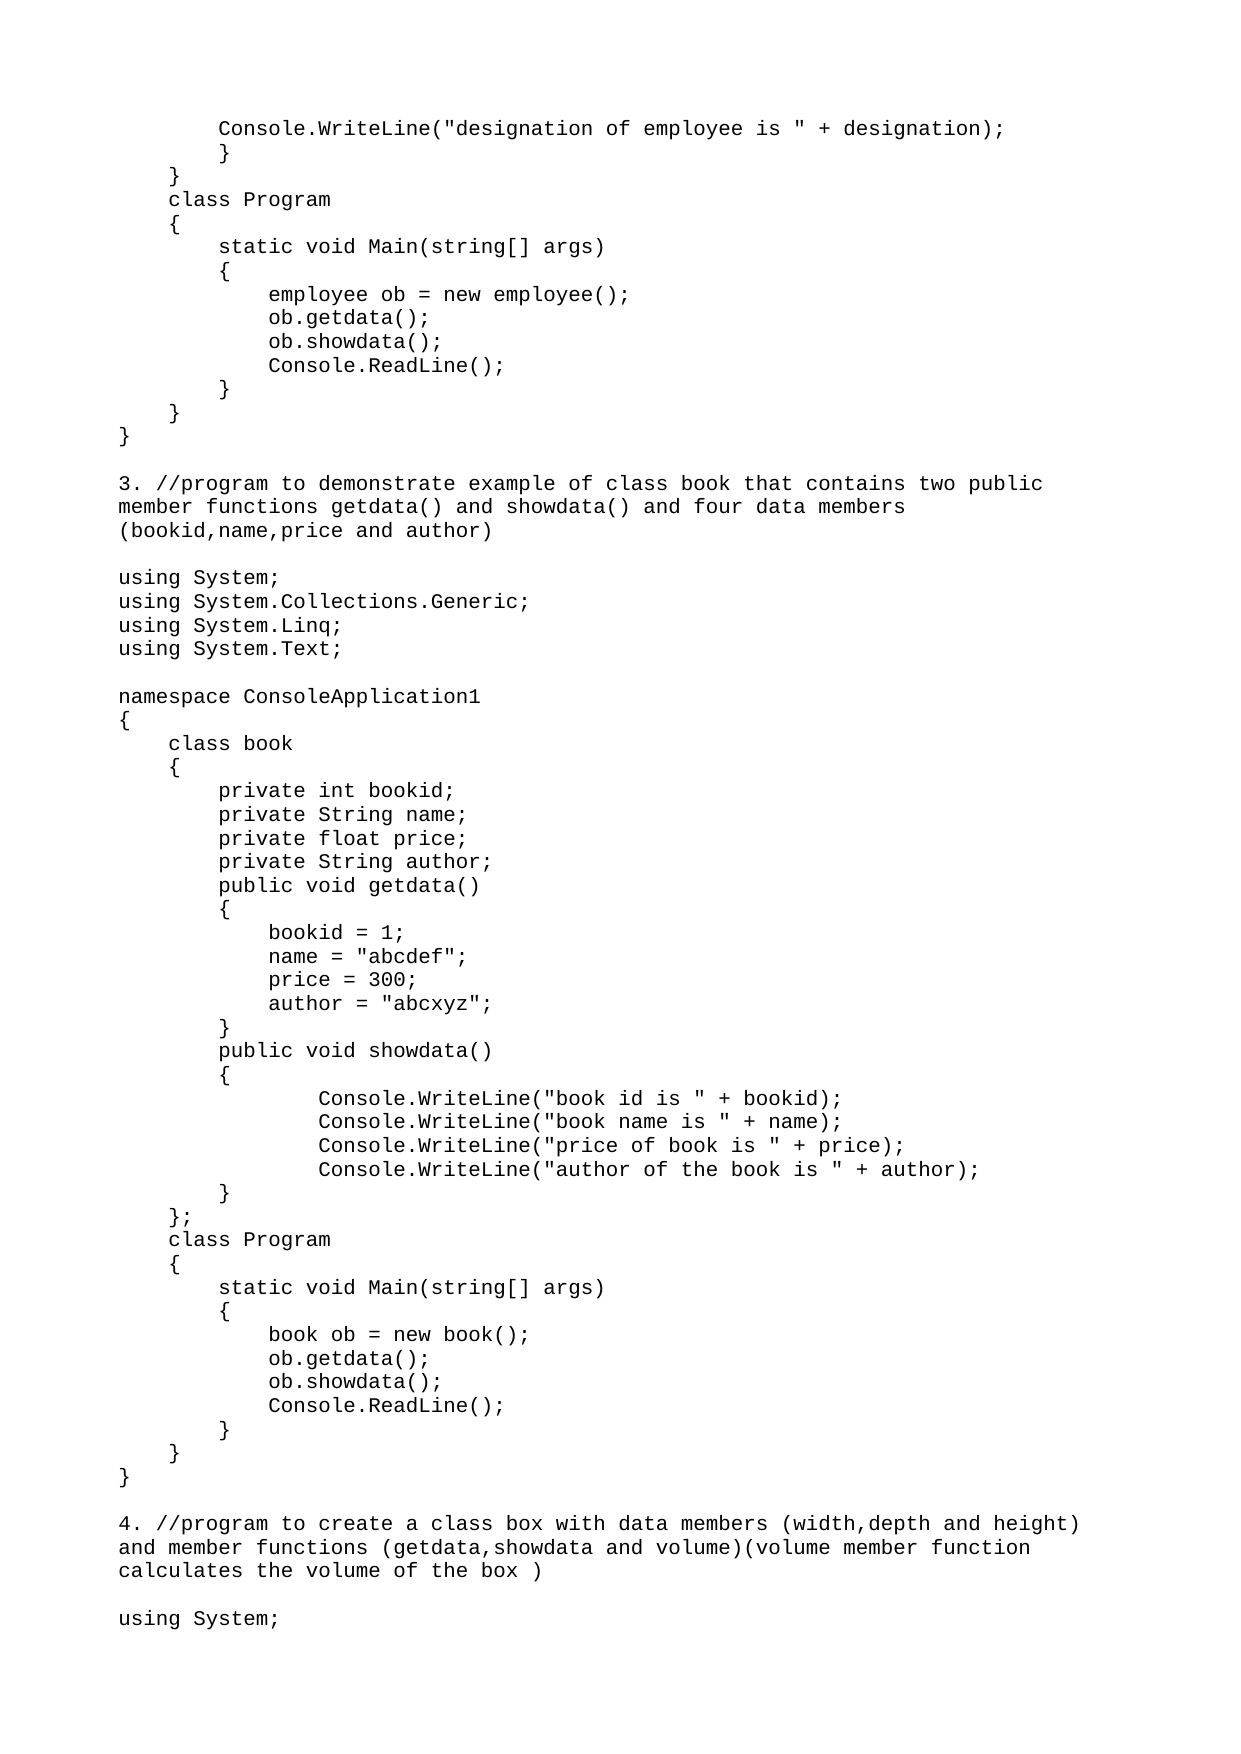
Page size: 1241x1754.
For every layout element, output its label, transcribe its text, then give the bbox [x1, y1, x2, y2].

text { [118, 213, 1122, 236]
text { [118, 1253, 1122, 1277]
text class book [118, 733, 1122, 757]
text }; [118, 1206, 1122, 1229]
text ob.showdata(); [118, 1371, 1122, 1395]
text Console.WriteLine("book name is " + name); [118, 1111, 1122, 1135]
text static void Main(string[] args) [118, 1277, 1122, 1300]
text using System; [118, 1608, 1122, 1631]
text static void Main(string[] args) [118, 236, 1122, 260]
text private int bookid; [118, 780, 1122, 804]
text price = 300; [118, 969, 1122, 993]
text { [118, 709, 1122, 733]
text Console.WriteLine("price of book is " + price); [118, 1135, 1122, 1158]
text using System; [118, 567, 1122, 591]
text public void showdata() [118, 1040, 1122, 1064]
text { [118, 260, 1122, 284]
text } [118, 142, 1122, 165]
text private float price; [118, 827, 1122, 851]
text public void getdata() [118, 875, 1122, 898]
text Console.WriteLine("designation of employee is " + designation); [118, 118, 1122, 142]
text class Program [118, 1229, 1122, 1253]
text 4. //program to create a class box with data members (width,depth and height) and member functions (getdata,showdata and volume)(volume member function calculates the volume of the box ) [118, 1513, 1122, 1584]
text Console.WriteLine("book id is " + bookid); [118, 1088, 1122, 1111]
text ob.getdata(); [118, 1348, 1122, 1371]
text { [118, 757, 1122, 780]
text private String name; [118, 804, 1122, 827]
text employee ob = new employee(); [118, 284, 1122, 307]
text 3. //program to demonstrate example of class book that contains two public member functions getdata() and showdata() and four data members (bookid,name,price and author) [118, 473, 1122, 544]
text namespace ConsoleApplication1 [118, 686, 1122, 709]
text } [118, 1442, 1122, 1466]
text } [118, 402, 1122, 426]
text name = "abcdef"; [118, 946, 1122, 969]
text { [118, 898, 1122, 922]
text private String author; [118, 851, 1122, 875]
text } [118, 1182, 1122, 1206]
text using System.Collections.Generic; [118, 591, 1122, 615]
text } [118, 1017, 1122, 1040]
text ob.getdata(); [118, 307, 1122, 331]
text ob.showdata(); [118, 331, 1122, 354]
text } [118, 378, 1122, 402]
text } [118, 426, 1122, 449]
text using System.Text; [118, 638, 1122, 662]
text } [118, 1419, 1122, 1442]
text } [118, 165, 1122, 189]
text { [118, 1300, 1122, 1324]
text Console.ReadLine(); [118, 1395, 1122, 1419]
text book ob = new book(); [118, 1324, 1122, 1348]
text Console.WriteLine("author of the book is " + author); [118, 1158, 1122, 1182]
text bookid = 1; [118, 922, 1122, 946]
text } [118, 1466, 1122, 1489]
text Console.ReadLine(); [118, 354, 1122, 378]
text author = "abcxyz"; [118, 993, 1122, 1017]
text using System.Linq; [118, 615, 1122, 638]
text { [118, 1064, 1122, 1088]
text class Program [118, 189, 1122, 213]
